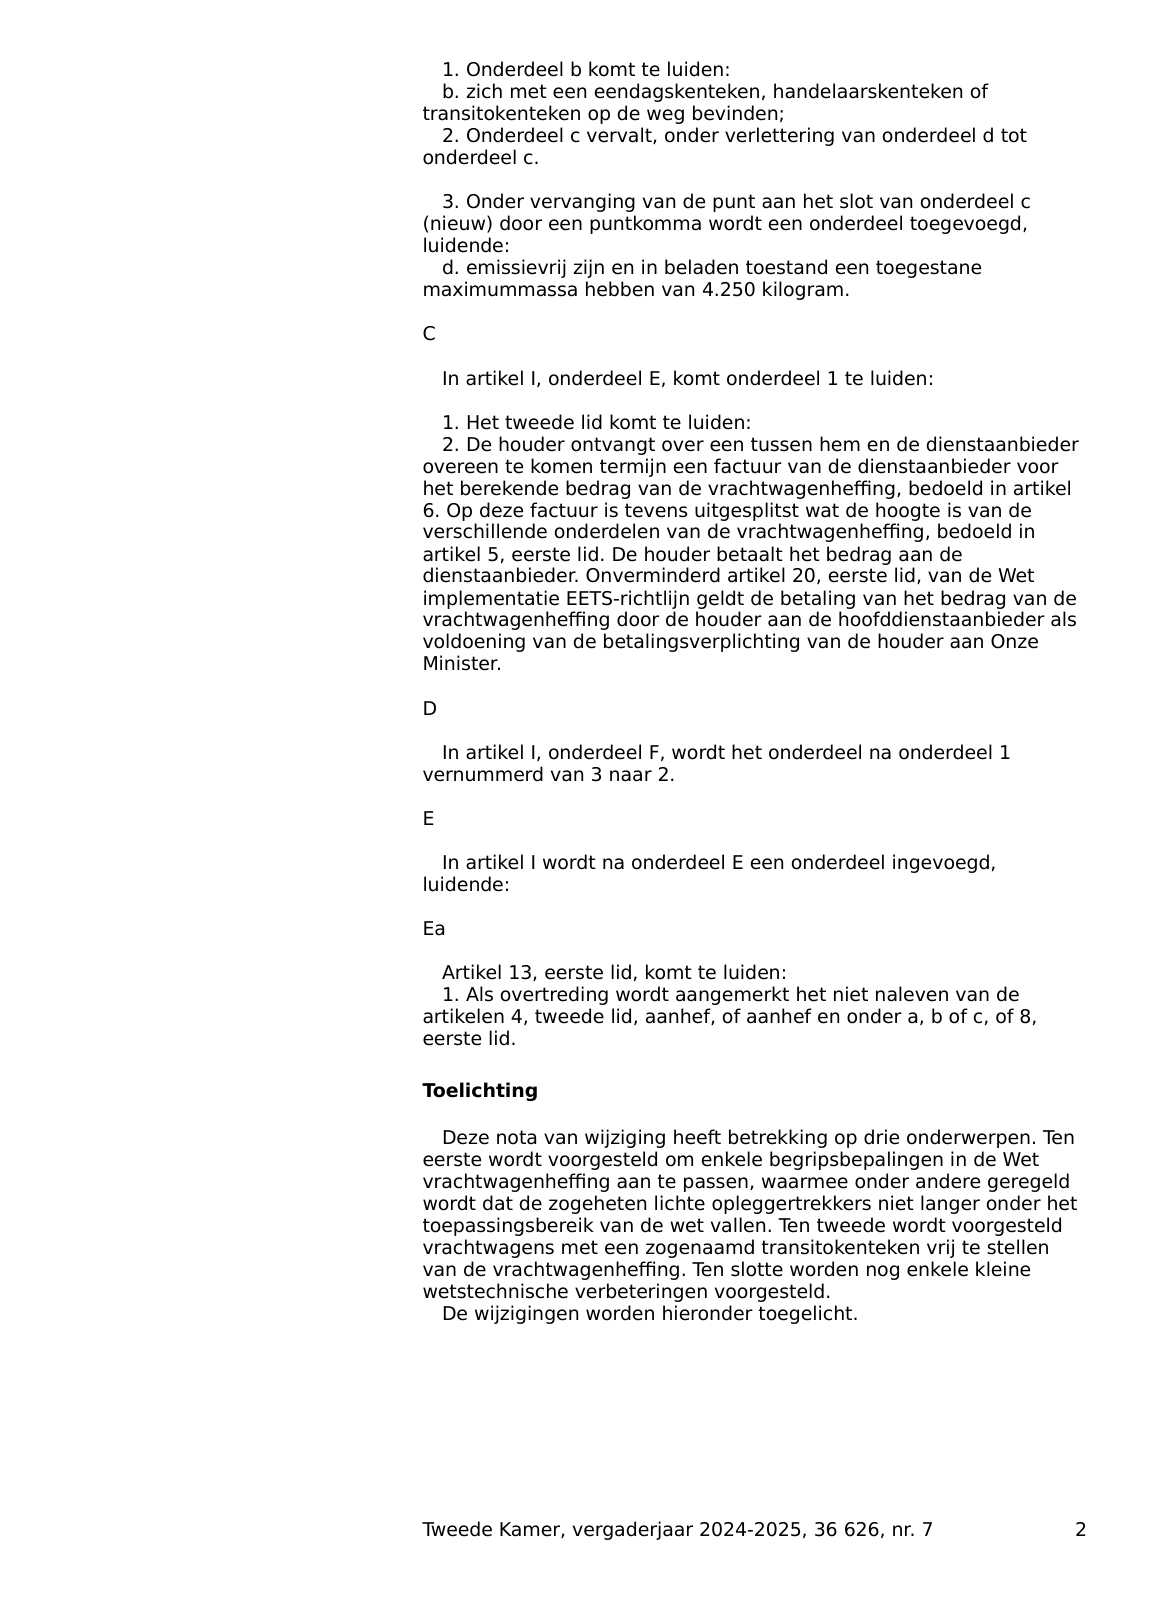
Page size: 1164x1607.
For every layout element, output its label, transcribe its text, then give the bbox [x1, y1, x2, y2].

text 3. Onder vervanging van de punt aan het slot van onderdeel c (nieuw) door een puntkomma wordt een onderdeel toegevoegd, luidende: [422, 191, 1087, 257]
text b. zich met een eendagskenteken, handelaarskenteken of transitokenteken op de weg bevinden; [422, 81, 1087, 125]
text 1. Het tweede lid komt te luiden: [422, 412, 1087, 433]
subtitle E [422, 808, 1087, 830]
subtitle D [422, 697, 1087, 719]
text 2. De houder ontvangt over een tussen hem en de dienstaanbieder overeen te komen termijn een factuur van de dienstaanbieder voor het berekende bedrag van de vrachtwagenheffing, bedoeld in artikel 6. Op deze factuur is tevens uitgesplitst wat de hoogte is van de verschillende onderdelen van de vrachtwagenheffing, bedoeld in artikel 5, eerste lid. De houder betaalt het bedrag aan de dienstaanbieder. Onverminderd artikel 20, eerste lid, van de Wet implementatie EETS-richtlijn geldt de betaling van het bedrag van de vrachtwagenheffing door de houder aan de hoofddienstaanbieder als voldoening van de betalingsverplichting van de houder aan Onze Minister. [422, 433, 1087, 675]
text 1. Als overtreding wordt aangemerkt het niet naleven van de artikelen 4, tweede lid, aanhef, of aanhef en onder a, b of c, of 8, eerste lid. [422, 984, 1087, 1050]
text De wijzigingen worden hieronder toegelicht. [422, 1303, 1087, 1325]
text 1. Onderdeel b komt te luiden: [422, 59, 1087, 81]
subtitle Ea [422, 918, 1087, 940]
text In artikel I, onderdeel F, wordt het onderdeel na onderdeel 1 vernummerd van 3 naar 2. [422, 742, 1087, 786]
text 2. Onderdeel c vervalt, onder verlettering van onderdeel d tot onderdeel c. [422, 125, 1087, 169]
text Deze nota van wijziging heeft betrekking op drie onderwerpen. Ten eerste wordt voorgesteld om enkele begripsbepalingen in de Wet vrachtwagenheffing aan te passen, waarmee onder andere geregeld wordt dat de zogeheten lichte opleggertrekkers niet langer onder het toepassingsbereik van de wet vallen. Ten tweede wordt voorgesteld vrachtwagens met een zogenaamd transitokenteken vrij te stellen van de vrachtwagenheffing. Ten slotte worden nog enkele kleine wetstechnische verbeteringen voorgesteld. [422, 1127, 1087, 1303]
subtitle C [422, 323, 1087, 345]
text In artikel I wordt na onderdeel E een onderdeel ingevoegd, luidende: [422, 852, 1087, 896]
text Artikel 13, eerste lid, komt te luiden: [422, 962, 1087, 984]
text d. emissievrij zijn en in beladen toestand een toegestane maximummassa hebben van 4.250 kilogram. [422, 257, 1087, 301]
text In artikel I, onderdeel E, komt onderdeel 1 te luiden: [422, 367, 1087, 389]
subtitle Toelichting [422, 1080, 1087, 1102]
